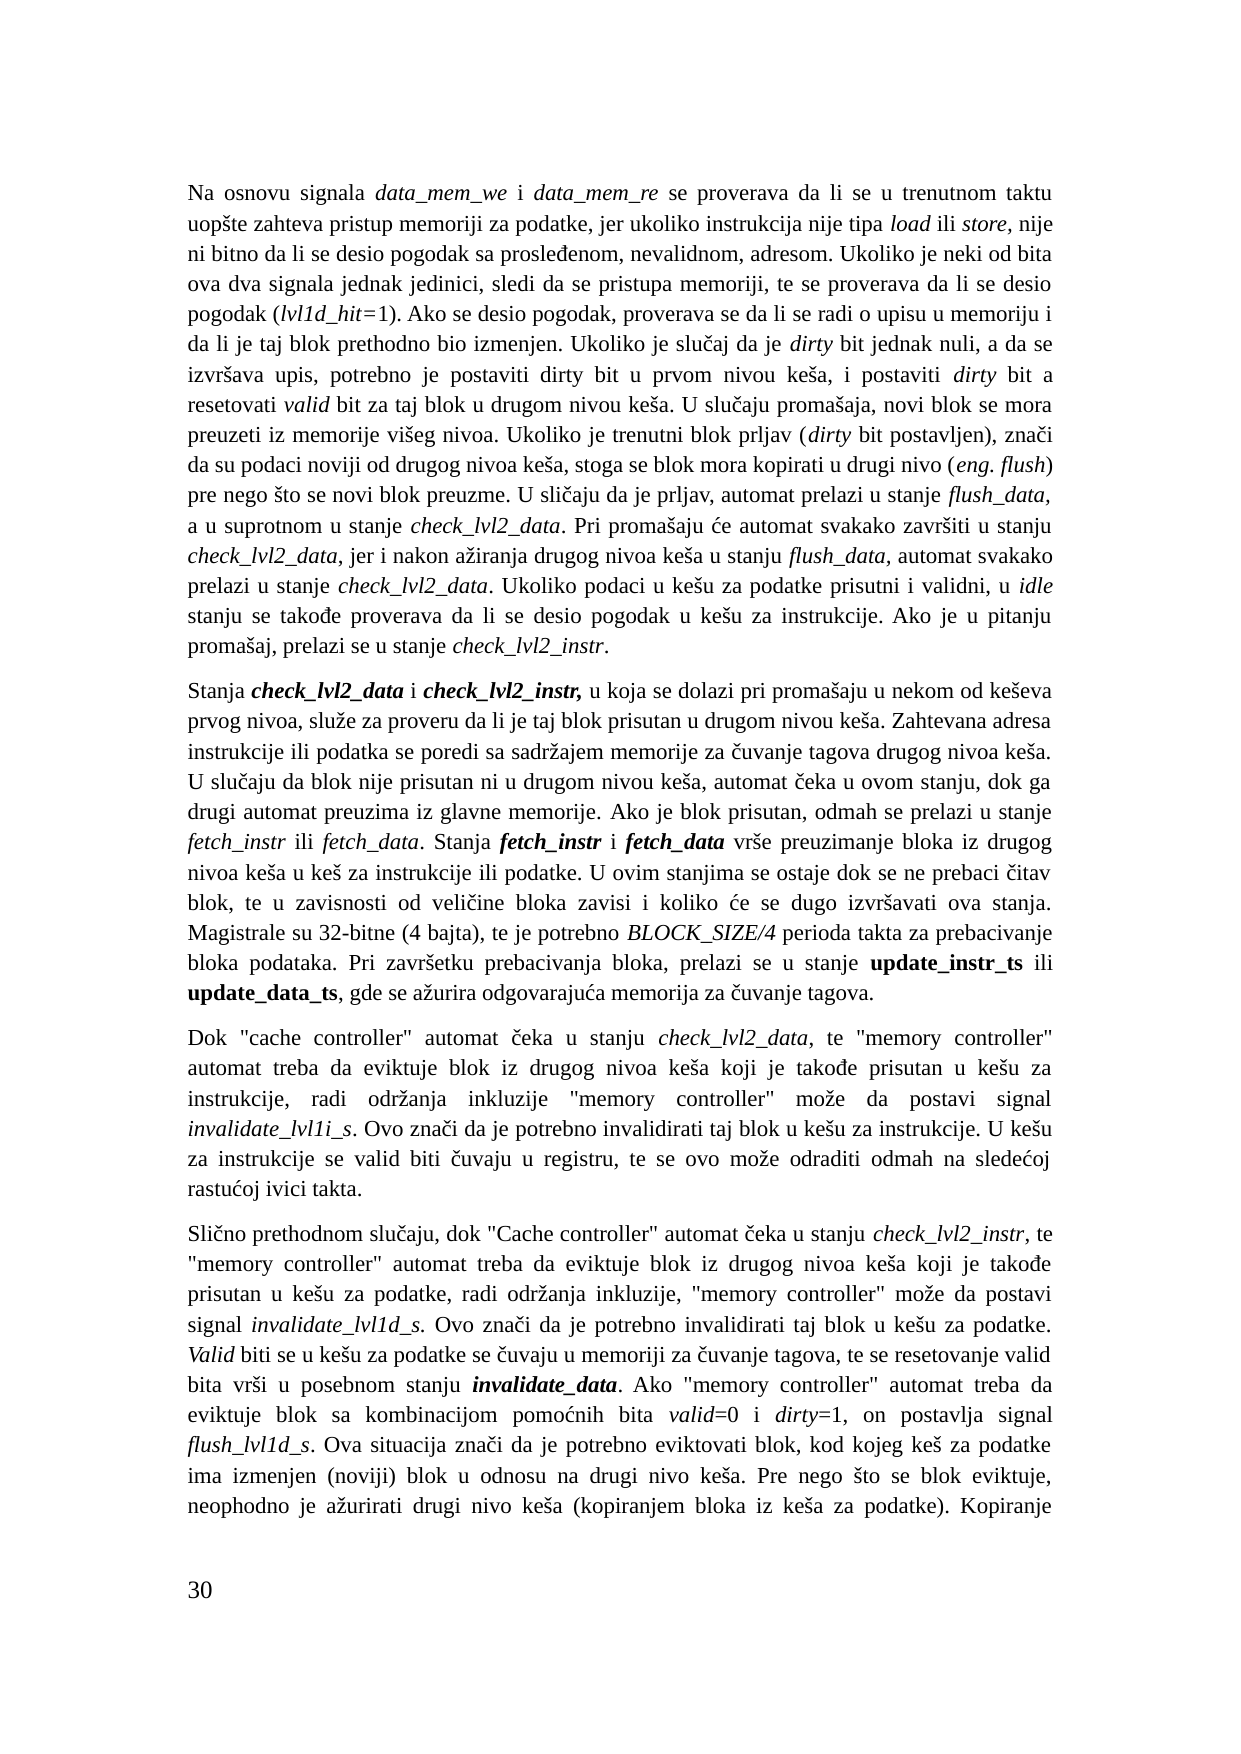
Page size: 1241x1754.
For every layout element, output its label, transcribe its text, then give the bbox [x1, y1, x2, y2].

text Stanja check_lvl2_data i check_lvl2_instr, u koja se dolazi pri promašaju u nekom od keševa prvog nivoa, služe za proveru da li je taj blok prisutan u drugom nivou keša. Zahtevana adresa instrukcije ili podatka se poredi sa sadržajem memorije za čuvanje tagova drugog nivoa keša. U slučaju da blok nije prisutan ni u drugom nivou keša, automat čeka u ovom stanju, dok ga drugi automat preuzima iz glavne memorije. Ako je blok prisutan, odmah se prelazi u stanje fetch_instr ili fetch_data. Stanja fetch_instr i fetch_data vrše preuzimanje bloka iz drugog nivoa keša u keš za instrukcije ili podatke. U ovim stanjima se ostaje dok se ne prebaci čitav blok, te u zavisnosti od veličine bloka zavisi i koliko će se dugo izvršavati ova stanja. Magistrale su 32-bitne (4 bajta), te je potrebno BLOCK_SIZE/4 perioda takta za prebacivanje bloka podataka. Pri završetku prebacivanja bloka, prelazi se u stanje update_instr_ts ili update_data_ts, gde se ažurira odgovarajuća memorija za čuvanje tagova. [187, 677, 1053, 1006]
text Slično prethodnom slučaju, dok "Cache controller" automat čeka u stanju check_lvl2_instr, te "memory controller" automat treba da eviktuje blok iz drugog nivoa keša koji je takođe prisutan u kešu za podatke, radi održanja inkluzije, "memory controller" može da postavi signal invalidate_lvl1d_s. Ovo znači da je potrebno invalidirati taj blok u kešu za podatke. Valid biti se u kešu za podatke se čuvaju u memoriji za čuvanje tagova, te se resetovanje valid bita vrši u posebnom stanju invalidate_data. Ako "memory controller" automat treba da eviktuje blok sa kombinacijom pomoćnih bita valid=0 i dirty=1, on postavlja signal flush_lvl1d_s. Ova situacija znači da je potrebno eviktovati blok, kod kojeg keš za podatke ima izmenjen (noviji) blok u odnosu na drugi nivo keša. Pre nego što se blok eviktuje, neophodno je ažurirati drugi nivo keša (kopiranjem bloka iz keša za podatke). Kopiranje [187, 1220, 1053, 1518]
text Na osnovu signala data_mem_we i data_mem_re se proverava da li se u trenutnom taktu uopšte zahteva pristup memoriji za podatke, jer ukoliko instrukcija nije tipa load ili store, nije ni bitno da li se desio pogodak sa prosleđenom, nevalidnom, adresom. Ukoliko je neki od bita ova dva signala jednak jedinici, sledi da se pristupa memoriji, te se proverava da li se desio pogodak (lvl1d_hit=1). Ako se desio pogodak, proverava se da li se radi o upisu u memoriju i da li je taj blok prethodno bio izmenjen. Ukoliko je slučaj da je dirty bit jednak nuli, a da se izvršava upis, potrebno je postaviti dirty bit u prvom nivou keša, i postaviti dirty bit a resetovati valid bit za taj blok u drugom nivou keša. U slučaju promašaja, novi blok se mora preuzeti iz memorije višeg nivoa. Ukoliko je trenutni blok prljav (dirty bit postavljen), znači da su podaci noviji od drugog nivoa keša, stoga se blok mora kopirati u drugi nivo (eng. flush) pre nego što se novi blok preuzme. U sličaju da je prljav, automat prelazi u stanje flush_data, a u suprotnom u stanje check_lvl2_data. Pri promašaju će automat svakako završiti u stanju check_lvl2_data, jer i nakon ažiranja drugog nivoa keša u stanju flush_data, automat svakako prelazi u stanje check_lvl2_data. Ukoliko podaci u kešu za podatke prisutni i validni, u idle stanju se takođe proverava da li se desio pogodak u kešu za instrukcije. Ako je u pitanju promašaj, prelazi se u stanje check_lvl2_instr. [187, 179, 1053, 659]
text Dok "cache controller" automat čeka u stanju check_lvl2_data, te "memory controller" automat treba da eviktuje blok iz drugog nivoa keša koji je takođe prisutan u kešu za instrukcije, radi održanja inkluzije "memory controller" može da postavi signal invalidate_lvl1i_s. Ovo znači da je potrebno invalidirati taj blok u kešu za instrukcije. U kešu za instrukcije se valid biti čuvaju u registru, te se ovo može odraditi odmah na sledećoj rastućoj ivici takta. [187, 1024, 1053, 1202]
